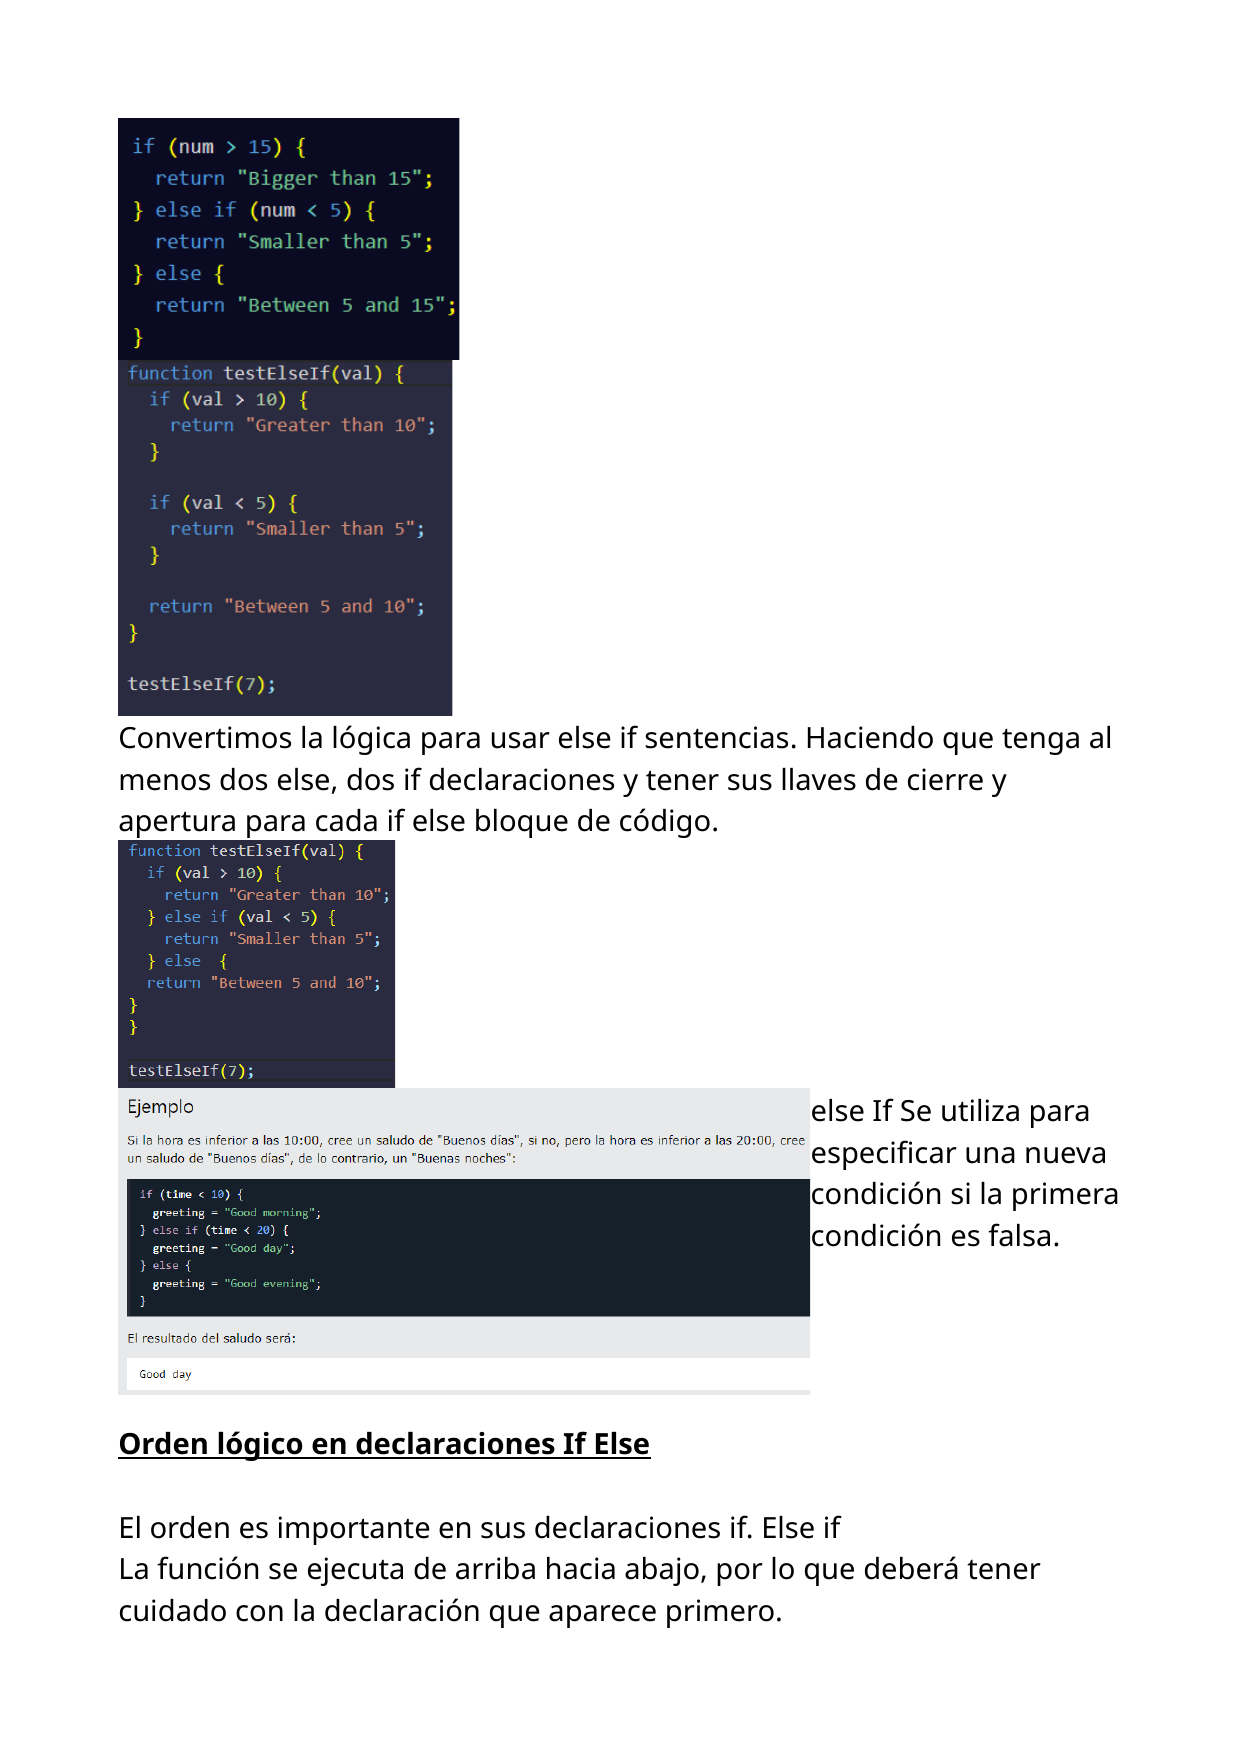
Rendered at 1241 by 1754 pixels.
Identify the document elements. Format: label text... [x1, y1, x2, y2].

text La función se ejecuta de arriba hacia abajo, por lo que deberá tener cuidado con la declaración que aparece primero. [118, 1547, 1122, 1630]
text Orden lógico en declaraciones If Else [118, 1422, 1122, 1463]
text Convertimos la lógica para usar else if sentencias. Haciendo que tenga al menos dos else, dos if declaraciones y tener sus llaves de cierre y apertura para cada if else bloque de código. [118, 715, 1122, 840]
text El orden es importante en sus declaraciones if. Else if [118, 1505, 1122, 1547]
text else If Se utiliza para especificar una nueva condición si la primera condición es falsa. [811, 1088, 1122, 1255]
